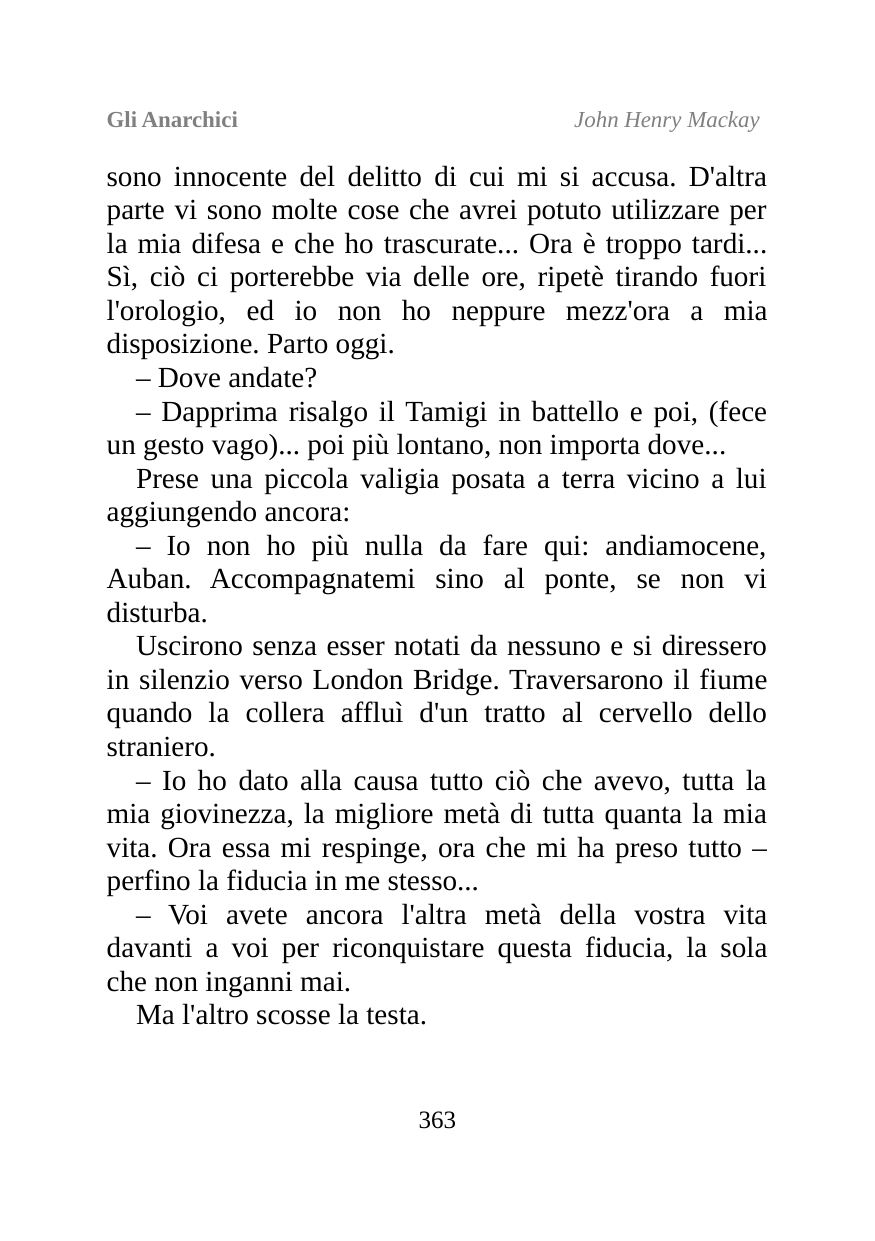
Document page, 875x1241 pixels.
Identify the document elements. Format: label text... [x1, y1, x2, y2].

text Prese una piccola valigia posata a terra vicino a lui aggiungendo ancora: [106, 461, 768, 528]
text – Dove andate? [106, 360, 768, 394]
text Uscirono senza esser notati da nessuno e si diressero in silenzio verso London Bridge. Traversarono il fiume quando la collera affluì d'un tratto al cervello dello straniero. [106, 628, 768, 763]
text – Voi avete ancora l'altra metà della vostra vita davanti a voi per riconquistare questa fiducia, la sola che non inganni mai. [106, 897, 768, 997]
text – Io non ho più nulla da fare qui: andiamocene, Auban. Accompagnatemi sino al ponte, se non vi disturba. [106, 528, 768, 628]
text Ma l'altro scosse la testa. [106, 997, 768, 1031]
text sono innocente del delitto di cui mi si accusa. D'altra parte vi sono molte cose che avrei potuto utilizzare per la mia difesa e che ho trascurate... Ora è troppo tardi... Sì, ciò ci porterebbe via delle ore, ripetè tirando fuori l'orologio, ed io non ho neppure mezz'ora a mia disposizione. Parto oggi. [106, 159, 768, 360]
text – Dapprima risalgo il Tamigi in battello e poi, (fece un gesto vago)... poi più lontano, non importa dove... [106, 394, 768, 461]
text – Io ho dato alla causa tutto ciò che avevo, tutta la mia giovinezza, la migliore metà di tutta quanta la mia vita. Ora essa mi respinge, ora che mi ha preso tutto – perfino la fiducia in me stesso... [106, 763, 768, 897]
